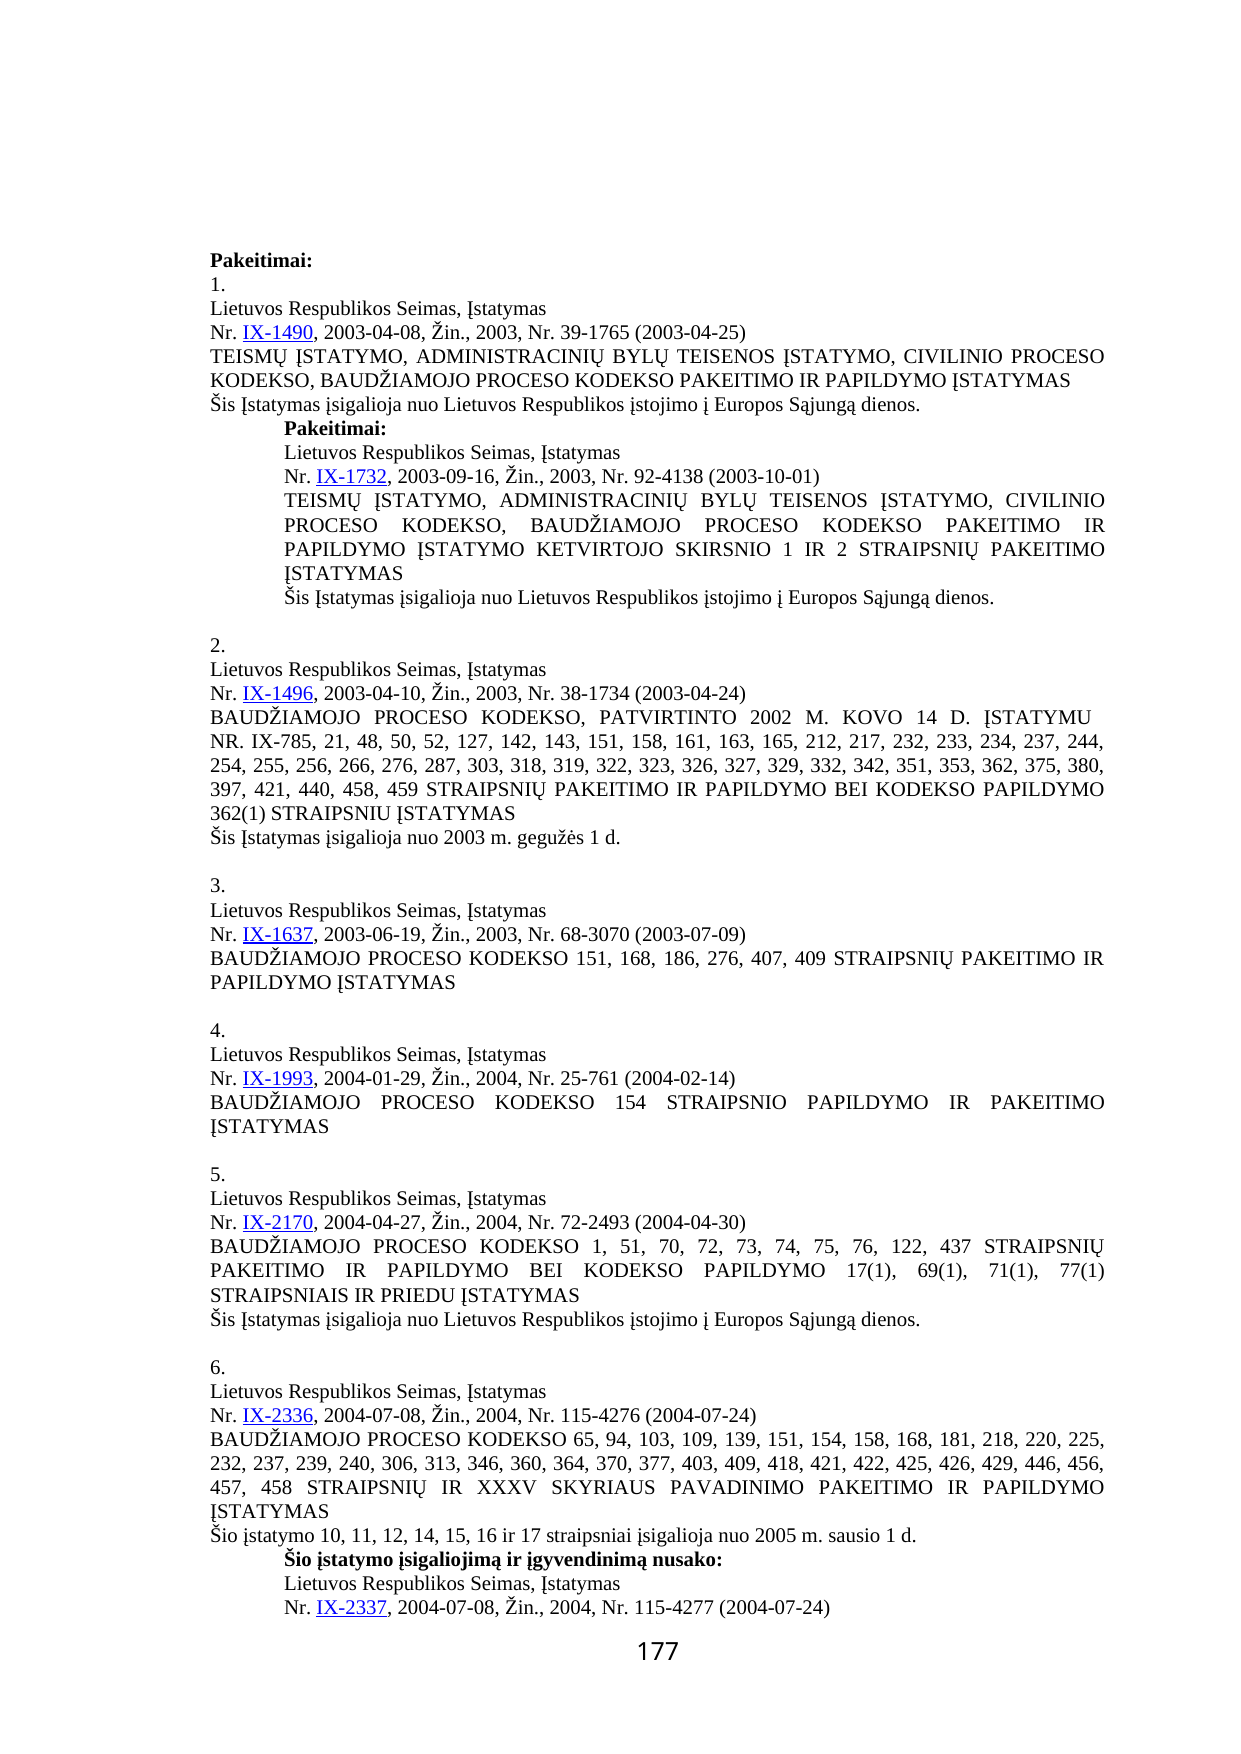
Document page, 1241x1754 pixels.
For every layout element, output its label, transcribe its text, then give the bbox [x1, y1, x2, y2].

text TEISMŲ ĮSTATYMO, ADMINISTRACINIŲ BYLŲ TEISENOS ĮSTATYMO, CIVILINIO PROCESO KODEKSO, BAUDŽIAMOJO PROCESO KODEKSO PAKEITIMO IR PAPILDYMO ĮSTATYMO KETVIRTOJO SKIRSNIO 1 IR 2 STRAIPSNIŲ PAKEITIMO ĮSTATYMAS [284, 488, 1106, 585]
text Pakeitimai: [210, 248, 1106, 272]
text Šis Įstatymas įsigalioja nuo Lietuvos Respublikos įstojimo į Europos Sąjungą dienos. [210, 1307, 1106, 1331]
text Lietuvos Respublikos Seimas, Įstatymas [210, 897, 1106, 922]
text 1. [210, 272, 1106, 296]
text Nr. IX-1490, 2003-04-08, Žin., 2003, Nr. 39-1765 (2003-04-25) [210, 320, 1106, 344]
text BAUDŽIAMOJO PROCESO KODEKSO 151, 168, 186, 276, 407, 409 STRAIPSNIŲ PAKEITIMO IR PAPILDYMO ĮSTATYMAS [210, 946, 1106, 994]
text Lietuvos Respublikos Seimas, Įstatymas [210, 1186, 1106, 1210]
text Lietuvos Respublikos Seimas, Įstatymas [210, 1571, 1106, 1595]
text Lietuvos Respublikos Seimas, Įstatymas [210, 657, 1106, 681]
text BAUDŽIAMOJO PROCESO KODEKSO 65, 94, 103, 109, 139, 151, 154, 158, 168, 181, 218, 220, 225, 232, 237, 239, 240, 306, 313, 346, 360, 364, 370, 377, 403, 409, 418, 421, 422, 425, 426, 429, 446, 456, 457, 458 STRAIPSNIŲ IR XXXV SKYRIAUS PAVADINIMO PAKEITIMO IR PAPILDYMO ĮSTATYMAS [210, 1427, 1106, 1523]
text Šis Įstatymas įsigalioja nuo 2003 m. gegužės 1 d. [210, 825, 1106, 849]
text Nr. IX-2337, 2004-07-08, Žin., 2004, Nr. 115-4277 (2004-07-24) [210, 1595, 1106, 1619]
text TEISMŲ ĮSTATYMO, ADMINISTRACINIŲ BYLŲ TEISENOS ĮSTATYMO, CIVILINIO PROCESO KODEKSO, BAUDŽIAMOJO PROCESO KODEKSO PAKEITIMO IR PAPILDYMO ĮSTATYMAS [210, 344, 1106, 392]
text BAUDŽIAMOJO PROCESO KODEKSO, PATVIRTINTO 2002 M. KOVO 14 D. ĮSTATYMU NR. IX-785, 21, 48, 50, 52, 127, 142, 143, 151, 158, 161, 163, 165, 212, 217, 232, 233, 234, 237, 244, 254, 255, 256, 266, 276, 287, 303, 318, 319, 322, 323, 326, 327, 329, 332, 342, 351, 353, 362, 375, 380, 397, 421, 440, 458, 459 STRAIPSNIŲ PAKEITIMO IR PAPILDYMO BEI KODEKSO PAPILDYMO 362(1) STRAIPSNIU ĮSTATYMAS [210, 705, 1106, 825]
text Nr. IX-1993, 2004-01-29, Žin., 2004, Nr. 25-761 (2004-02-14) [210, 1066, 1106, 1090]
text 3. [210, 873, 1106, 897]
text Lietuvos Respublikos Seimas, Įstatymas [210, 1379, 1106, 1403]
text BAUDŽIAMOJO PROCESO KODEKSO 1, 51, 70, 72, 73, 74, 75, 76, 122, 437 STRAIPSNIŲ PAKEITIMO IR PAPILDYMO BEI KODEKSO PAPILDYMO 17(1), 69(1), 71(1), 77(1) STRAIPSNIAIS IR PRIEDU ĮSTATYMAS [210, 1234, 1106, 1307]
text 6. [210, 1355, 1106, 1379]
text Šio įstatymo 10, 11, 12, 14, 15, 16 ir 17 straipsniai įsigalioja nuo 2005 m. sausio 1 d. [210, 1523, 1106, 1547]
text Lietuvos Respublikos Seimas, Įstatymas [210, 440, 1106, 464]
text 2. [210, 633, 1106, 657]
text Lietuvos Respublikos Seimas, Įstatymas [210, 1042, 1106, 1066]
text Nr. IX-1732, 2003-09-16, Žin., 2003, Nr. 92-4138 (2003-10-01) [210, 464, 1106, 488]
text Nr. IX-1637, 2003-06-19, Žin., 2003, Nr. 68-3070 (2003-07-09) [210, 922, 1106, 946]
text Šis Įstatymas įsigalioja nuo Lietuvos Respublikos įstojimo į Europos Sąjungą dienos. [210, 585, 1106, 609]
text Lietuvos Respublikos Seimas, Įstatymas [210, 296, 1106, 320]
text Nr. IX-1496, 2003-04-10, Žin., 2003, Nr. 38-1734 (2003-04-24) [210, 681, 1106, 705]
text BAUDŽIAMOJO PROCESO KODEKSO 154 STRAIPSNIO PAPILDYMO IR PAKEITIMO ĮSTATYMAS [210, 1090, 1106, 1138]
text Šio įstatymo įsigaliojimą ir įgyvendinimą nusako: [210, 1547, 1106, 1571]
text 5. [210, 1162, 1106, 1186]
text 4. [210, 1018, 1106, 1042]
text Nr. IX-2170, 2004-04-27, Žin., 2004, Nr. 72-2493 (2004-04-30) [210, 1210, 1106, 1234]
text Šis Įstatymas įsigalioja nuo Lietuvos Respublikos įstojimo į Europos Sąjungą dienos. [210, 392, 1106, 416]
text Nr. IX-2336, 2004-07-08, Žin., 2004, Nr. 115-4276 (2004-07-24) [210, 1403, 1106, 1427]
text Pakeitimai: [210, 416, 1106, 440]
